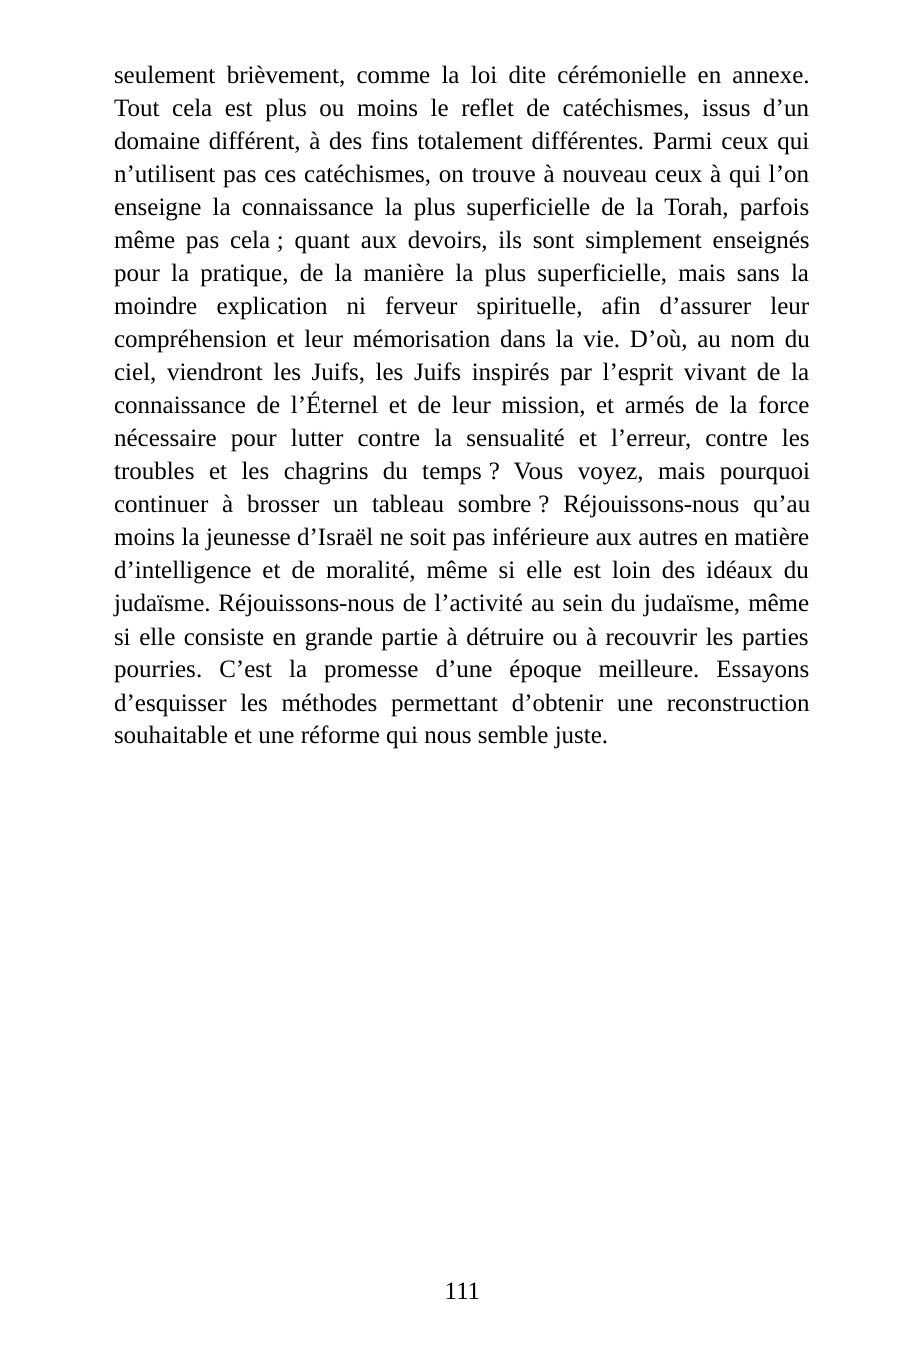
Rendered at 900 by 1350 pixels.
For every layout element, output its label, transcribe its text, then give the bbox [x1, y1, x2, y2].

text seulement brièvement, comme la loi dite cérémonielle en annexe. Tout cela est plus ou moins le reflet de catéchismes, issus d’un domaine différent, à des fins totalement différentes. Parmi ceux qui n’utilisent pas ces catéchismes, on trouve à nouveau ceux à qui l’on enseigne la connaissance la plus superficielle de la Torah, parfois même pas cela ; quant aux devoirs, ils sont simplement enseignés pour la pratique, de la manière la plus superficielle, mais sans la moindre explication ni ferveur spirituelle, afin d’assurer leur compréhension et leur mémorisation dans la vie. D’où, au nom du ciel, viendront les Juifs, les Juifs inspirés par l’esprit vivant de la connaissance de l’Éternel et de leur mission, et armés de la force nécessaire pour lutter contre la sensualité et l’erreur, contre les troubles et les chagrins du temps ? Vous voyez, mais pourquoi continuer à brosser un tableau sombre ? Réjouissons-nous qu’au moins la jeunesse d’Israël ne soit pas inférieure aux autres en matière d’intelligence et de moralité, même si elle est loin des idéaux du judaïsme. Réjouissons-nous de l’activité au sein du judaïsme, même si elle consiste en grande partie à détruire ou à recouvrir les parties pourries. C’est la promesse d’une époque meilleure. Essayons d’esquisser les méthodes permettant d’obtenir une reconstruction souhaitable et une réforme qui nous semble juste. [114, 60, 810, 749]
